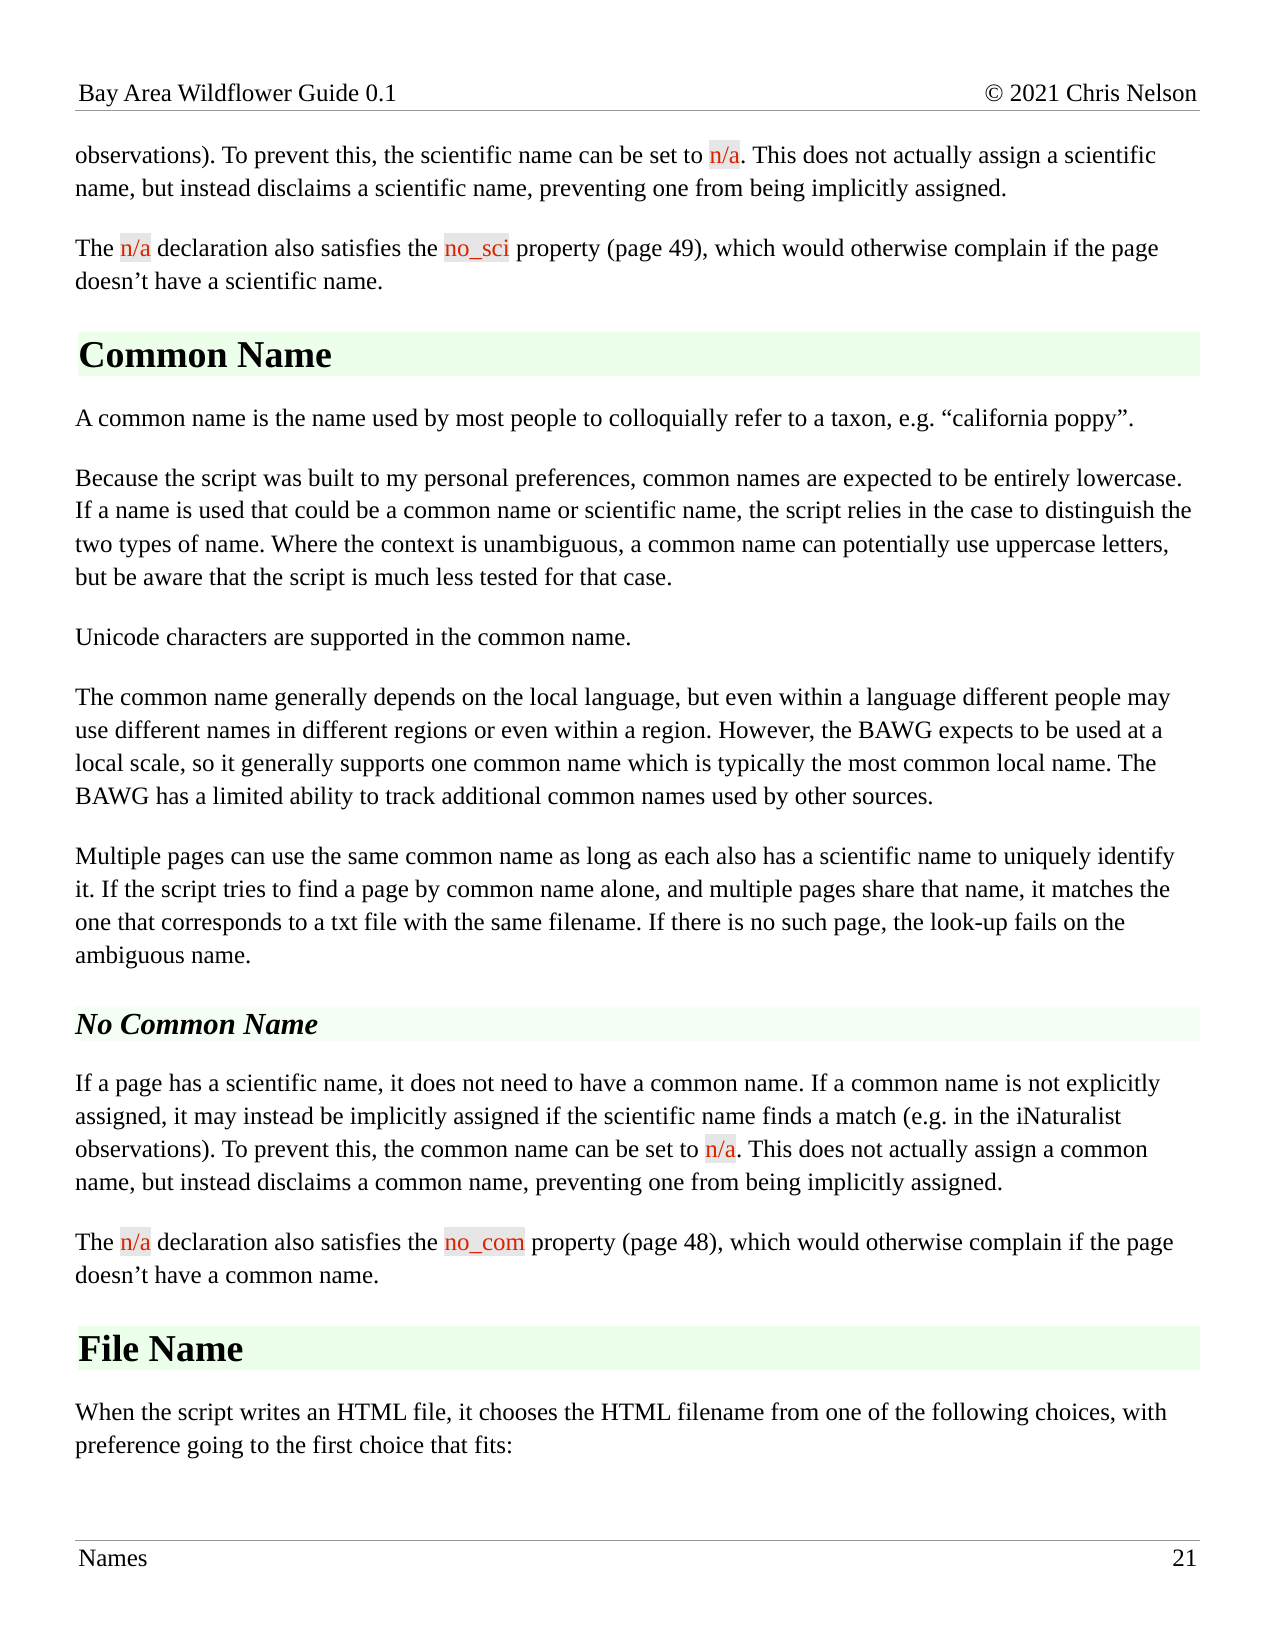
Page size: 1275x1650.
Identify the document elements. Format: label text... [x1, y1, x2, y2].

text A common name is the name used by most people to colloquially refer to a taxon, e.g. “california poppy”. [75, 403, 1200, 431]
text Multiple pages can use the same common name as long as each also has a scientific name to uniquely identify it. If the script tries to find a page by common name alone, and multiple pages share that name, it matches the one that corresponds to a txt file with the same filename. If there is no such page, the look-up fails on the ambiguous name. [75, 841, 1200, 968]
subtitle Common Name [78, 332, 1200, 376]
text The n/a declaration also satisfies the no_sci property (page 49), which would otherwise complain if the page doesn’t have a scientific name. [75, 233, 1200, 295]
text When the script writes an HTML file, it chooses the HTML filename from one of the following choices, with preference going to the first choice that fits: [75, 1397, 1200, 1459]
subtitle No Common Name [75, 1006, 1200, 1041]
text observations). To prevent this, the scientific name can be set to n/a. This does not actually assign a scientific name, but instead disclaims a scientific name, preventing one from being implicitly assigned. [75, 140, 1200, 202]
text If a page has a scientific name, it does not need to have a common name. If a common name is not explicitly assigned, it may instead be implicitly assigned if the scientific name finds a match (e.g. in the iNaturalist observations). To prevent this, the common name can be set to n/a. This does not actually assign a common name, but instead disclaims a common name, preventing one from being implicitly assigned. [75, 1068, 1200, 1196]
text The common name generally depends on the local language, but even within a language different people may use different names in different regions or even within a region. However, the BAWG expects to be used at a local scale, so it generally supports one common name which is typically the most common local name. The BAWG has a limited ability to track additional common names used by other sources. [75, 682, 1200, 809]
text The n/a declaration also satisfies the no_com property (page 48), which would otherwise complain if the page doesn’t have a common name. [75, 1227, 1200, 1289]
text Because the script was built to my personal preferences, common names are expected to be entirely lowercase. If a name is used that could be a common name or scientific name, the script relies in the case to distinguish the two types of name. Where the context is unambiguous, a common name can potentially use uppercase letters, but be aware that the script is much less tested for that case. [75, 463, 1200, 590]
subtitle File Name [78, 1326, 1200, 1370]
text Unicode characters are supported in the common name. [75, 622, 1200, 650]
